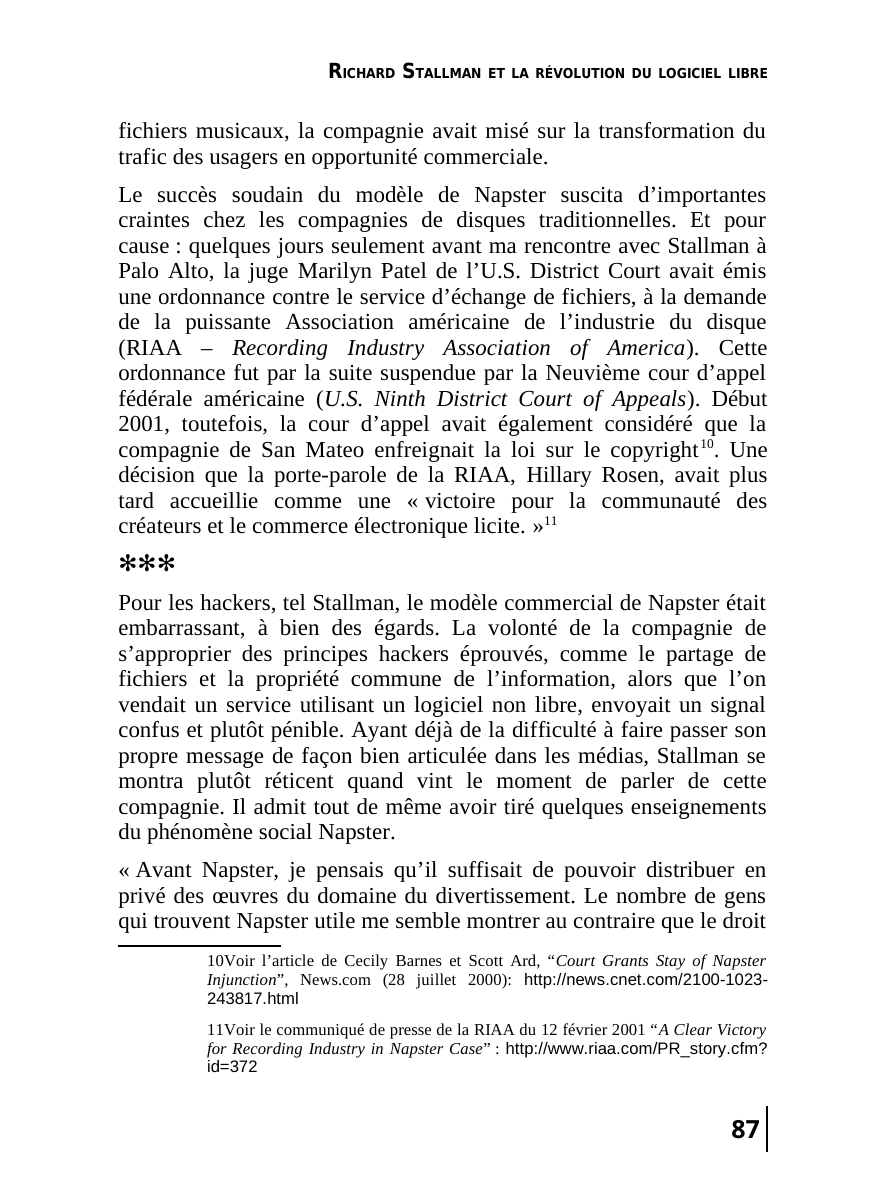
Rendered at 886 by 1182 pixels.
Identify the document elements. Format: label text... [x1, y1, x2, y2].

text Le succès soudain du modèle de Napster suscita d’importantes craintes chez les compagnies de disques traditionnelles. Et pour cause : quelques jours seulement avant ma rencontre avec Stallman à Palo Alto, la juge Marilyn Patel de l’U.S. District Court avait émis une ordonnance contre le service d’échange de fichiers, à la demande de la puissante Association américaine de l’industrie du disque (RIAA – Recording Industry Association of America). Cette ordonnance fut par la suite suspendue par la Neuvième cour d’appel fédérale américaine (U.S. Ninth District Court of Appeals). Début 2001, toutefois, la cour d’appel avait également considéré que la compagnie de San Mateo enfreignait la loi sur le copyright. Une décision que la porte-parole de la RIAA, Hillary Rosen, avait plus tard accueillie comme une « victoire pour la communauté des créateurs et le commerce électronique licite. » [118, 182, 768, 539]
text fichiers musicaux, la compagnie avait misé sur la transformation du trafic des usagers en opportunité commerciale. [118, 118, 768, 169]
text Pour les hackers, tel Stallman, le modèle commercial de Napster était embarrassant, à bien des égards. La volonté de la compagnie de s’approprier des principes hackers éprouvés, comme le partage de fichiers et la propriété commune de l’information, alors que l’on vendait un service utilisant un logiciel non libre, envoyait un signal confus et plutôt pénible. Ayant déjà de la difficulté à faire passer son propre message de façon bien articulée dans les médias, Stallman se montra plutôt réticent quand vint le moment de parler de cette compagnie. Il admit tout de même avoir tiré quelques enseignements du phénomène social Napster. [118, 589, 768, 844]
text Voir l’article de Cecily Barnes et Scott Ard, “Court Grants Stay of Napster Injunction”, News.com (28 juillet 2000): http://news.cnet.com/2100-1023-243817.html [207, 952, 768, 1008]
text « Avant Napster, je pensais qu’il suffisait de pouvoir distribuer en privé des œuvres du domaine du divertissement. Le nombre de gens qui trouvent Napster utile me semble montrer au contraire que le droit [118, 857, 768, 934]
text Voir le communiqué de presse de la RIAA du 12 février 2001 “A Clear Victory for Recording Industry in Napster Case” : http://www.riaa.com/PR_story.cfm?id=372 [207, 1020, 768, 1076]
text ✻✻✻ [118, 551, 768, 577]
